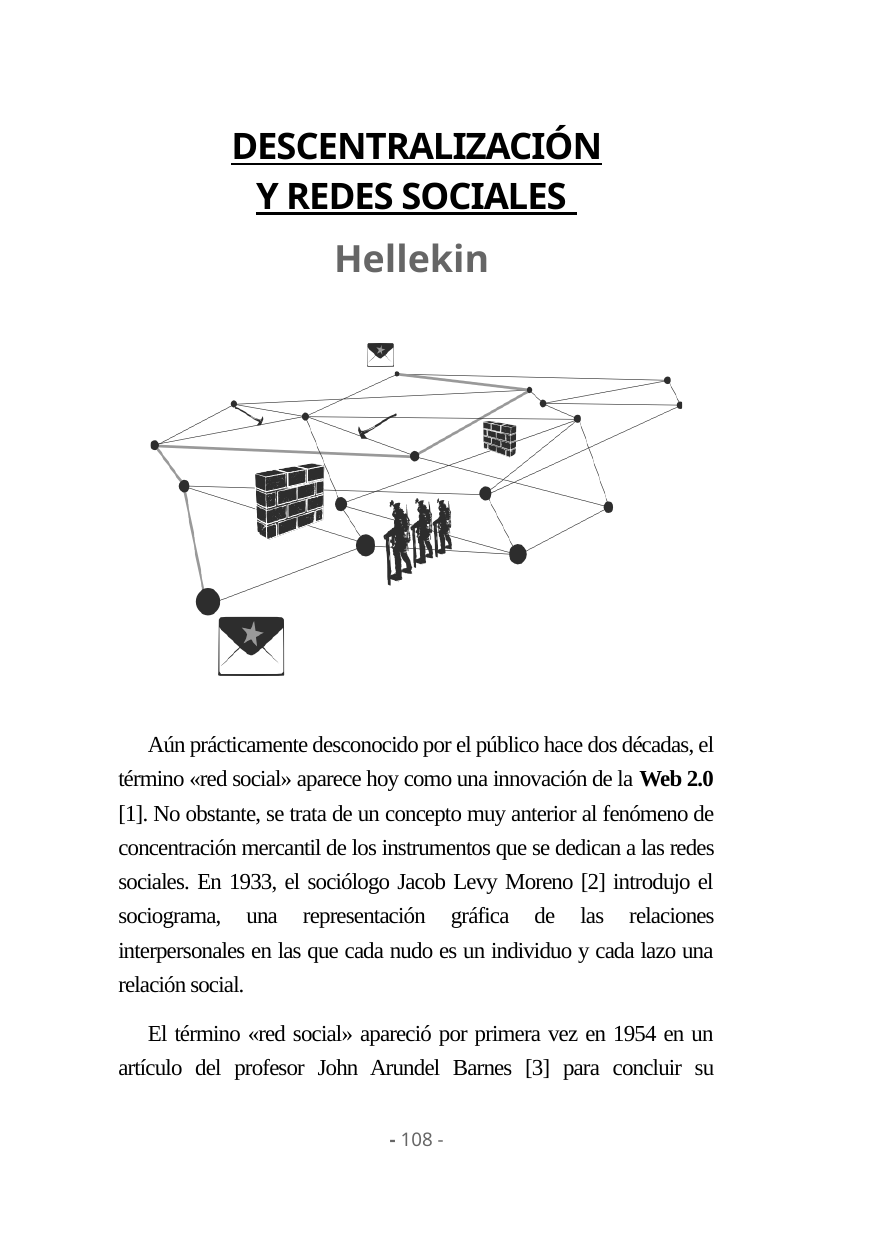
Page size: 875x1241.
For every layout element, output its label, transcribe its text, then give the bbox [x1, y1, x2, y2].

text El término «red social» apareció por primera vez en 1954 en un artículo del profesor John Arundel Barnes [3] para concluir su [118, 1014, 714, 1082]
text Aún prácticamente desconocido por el público hace dos décadas, el término «red social» aparece hoy como una innovación de la Web 2.0 [1]. No obstante, se trata de un concepto muy anterior al fenómeno de concentración mercantil de los instrumentos que se dedican a las redes sociales. En 1933, el sociólogo Jacob Levy Moreno [2] introdujo el sociograma, una representación gráfica de las relaciones interpersonales en las que cada nudo es un individuo y cada lazo una relación social. [118, 725, 714, 999]
subtitle Hellekin [118, 232, 714, 283]
subtitle Descentralización y redes sociales [118, 121, 714, 220]
